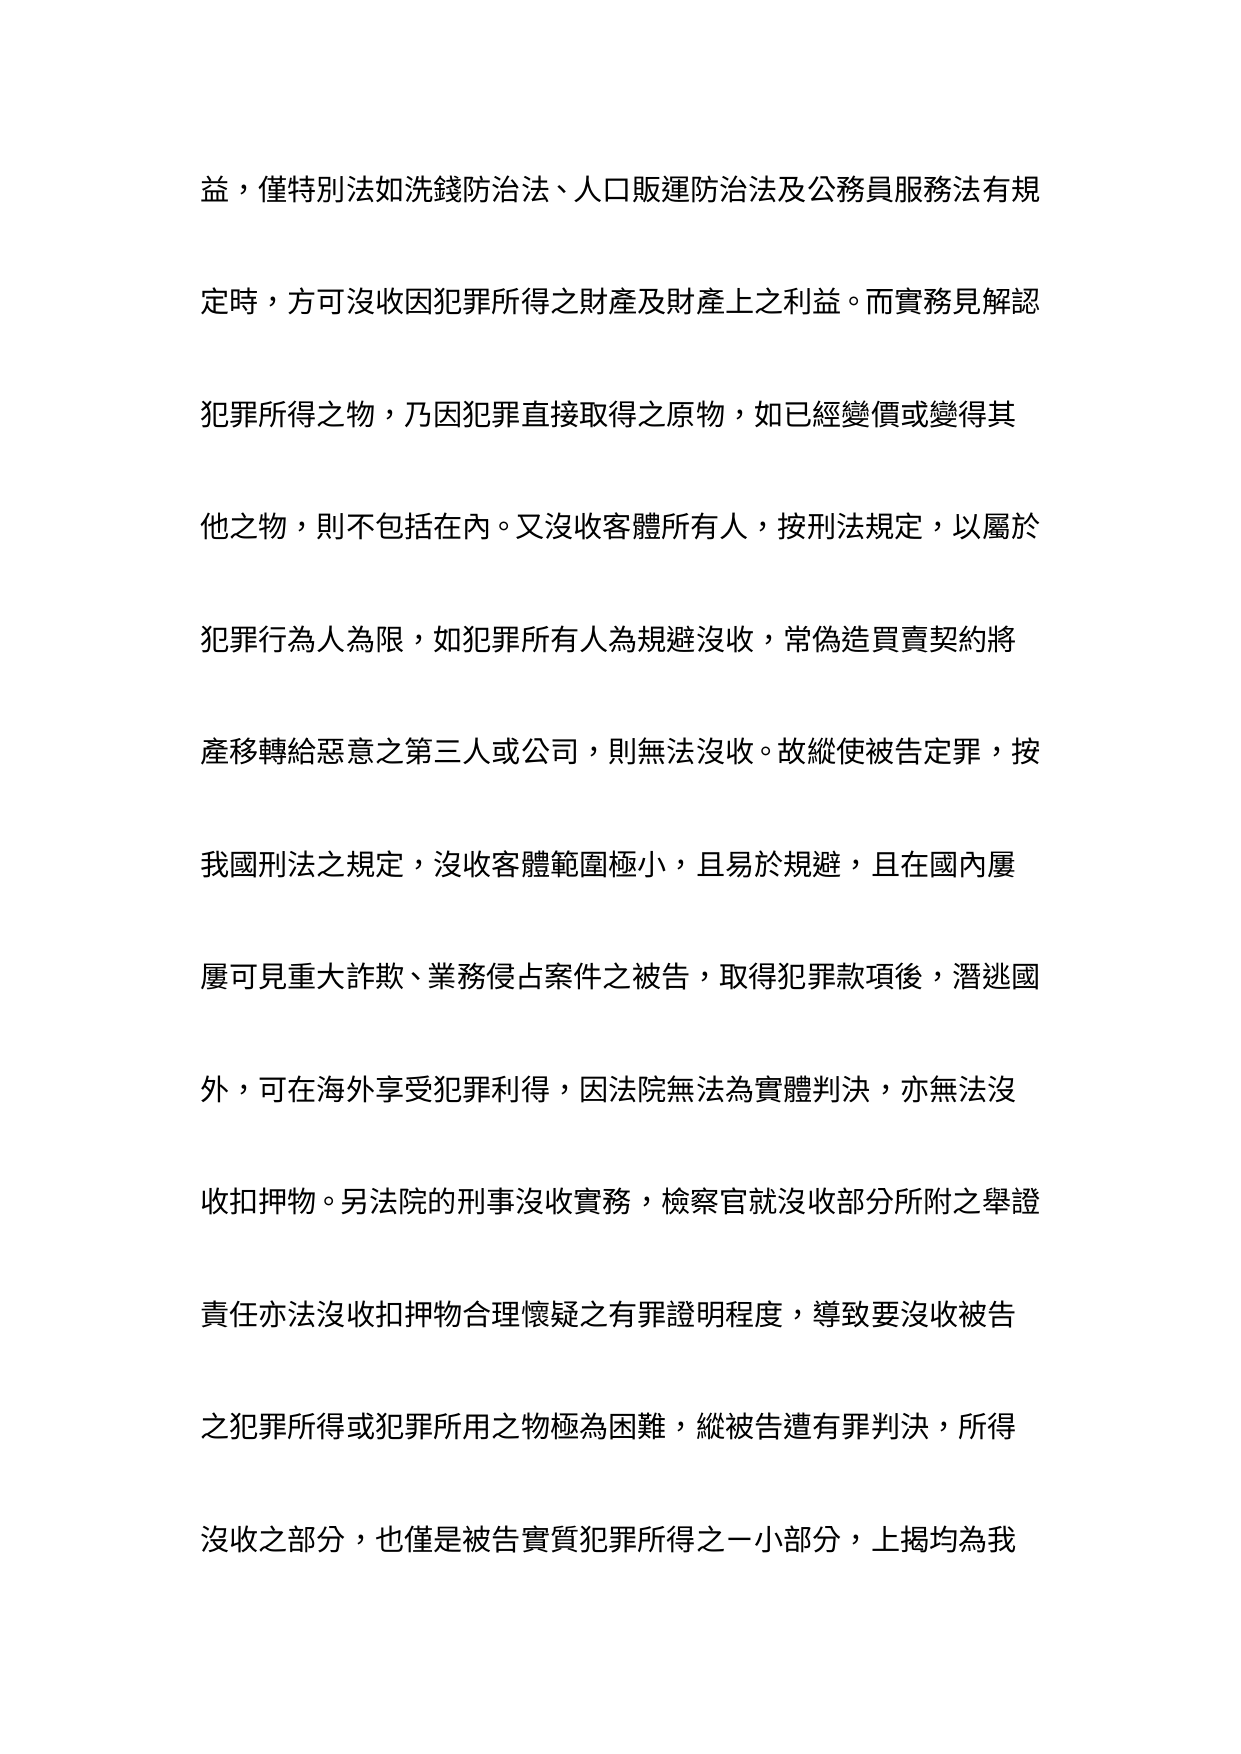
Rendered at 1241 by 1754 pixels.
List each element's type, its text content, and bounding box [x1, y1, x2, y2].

text 益，僅特別法如洗錢防治法、人口販運防治法及公務員服務法有規定時，方可沒收因犯罪所得之財產及財產上之利益。而實務見解認犯罪所得之物，乃因犯罪直接取得之原物，如已經變價或變得其他之物，則不包括在內。又沒收客體所有人，按刑法規定，以屬於犯罪行為人為限，如犯罪所有人為規避沒收，常偽造買賣契約將產移轉給惡意之第三人或公司，則無法沒收。故縱使被告定罪，按我國刑法之規定，沒收客體範圍極小，且易於規避，且在國內屢屢可見重大詐欺、業務侵占案件之被告，取得犯罪款項後，潛逃國外，可在海外享受犯罪利得，因法院無法為實體判決，亦無法沒收扣押物。另法院的刑事沒收實務，檢察官就沒收部分所附之舉證責任亦法沒收扣押物合理懷疑之有罪證明程度，導致要沒收被告之犯罪所得或犯罪所用之物極為困難，縱被告遭有罪判決，所得沒收之部分，也僅是被告實質犯罪所得之ㄧ小部分，上揭均為我 [200, 150, 1040, 1575]
